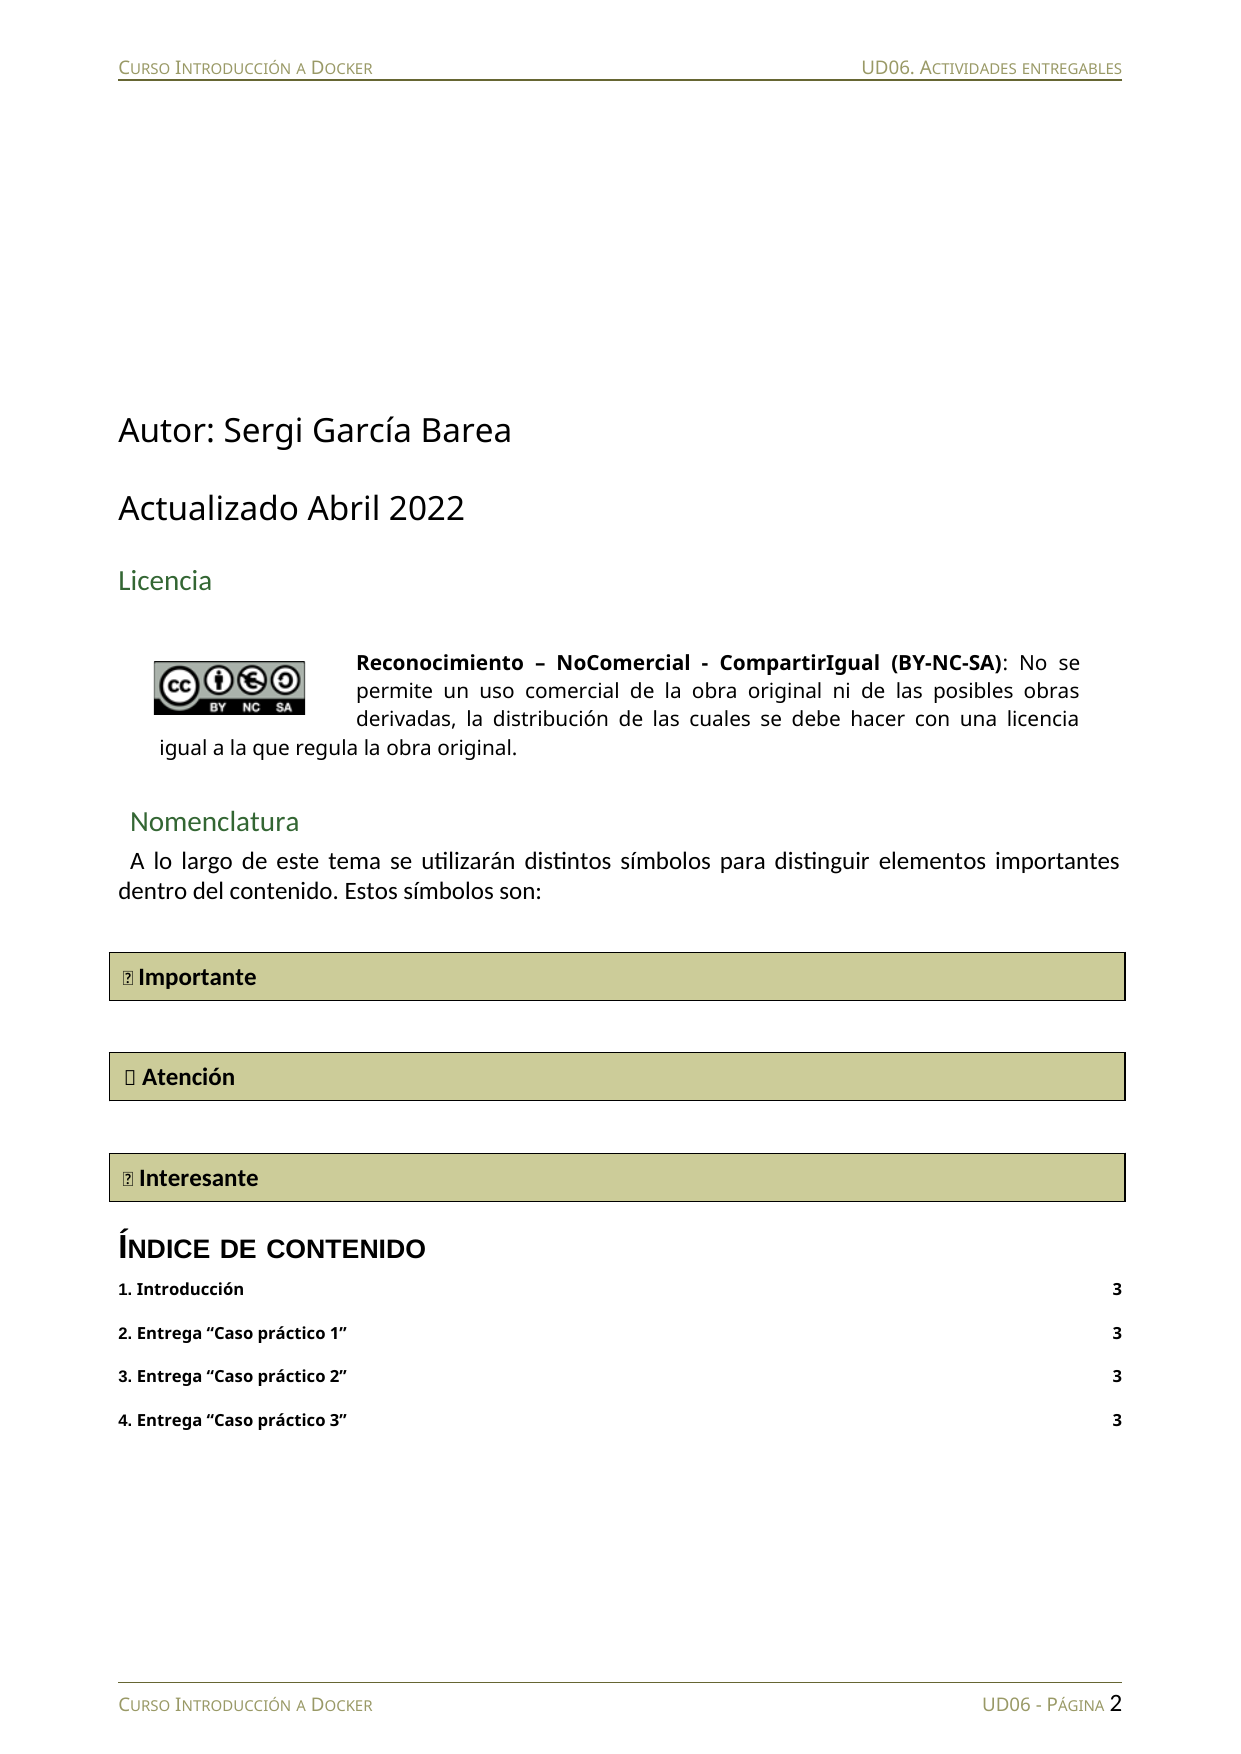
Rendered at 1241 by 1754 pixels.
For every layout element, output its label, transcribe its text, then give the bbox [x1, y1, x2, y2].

text A lo largo de este tema se utilizarán distintos símbolos para distinguir elementos importantes dentro del contenido. Estos símbolos son: [118, 845, 1122, 906]
text 2. Entrega “Caso práctico 1” 3 [118, 1321, 1122, 1344]
text 4. Entrega “Caso práctico 3” 3 [118, 1408, 1122, 1431]
text Autor: Sergi García Barea [118, 407, 1122, 453]
text 💬 Interesante [110, 1154, 1124, 1201]
text Reconocimiento – NoComercial - CompartirIgual (BY-NC-SA): No se permite un uso comercial de la obra original ni de las posibles obras derivadas, la distribución de las cuales se debe hacer con una licencia igual a la que regula la obra original. [159, 648, 1080, 761]
text Índice de contenido [118, 1227, 1122, 1265]
text Nomenclatura [118, 803, 1122, 838]
text Actualizado Abril 2022 [118, 485, 1122, 530]
text 1. Introducción 3 [118, 1278, 1122, 1301]
picture [153, 661, 306, 715]
text 3. Entrega “Caso práctico 2” 3 [118, 1365, 1122, 1388]
text Licencia [118, 562, 1122, 598]
text ❕ Atención [110, 1053, 1124, 1100]
text 📖 Importante [110, 953, 1124, 1000]
